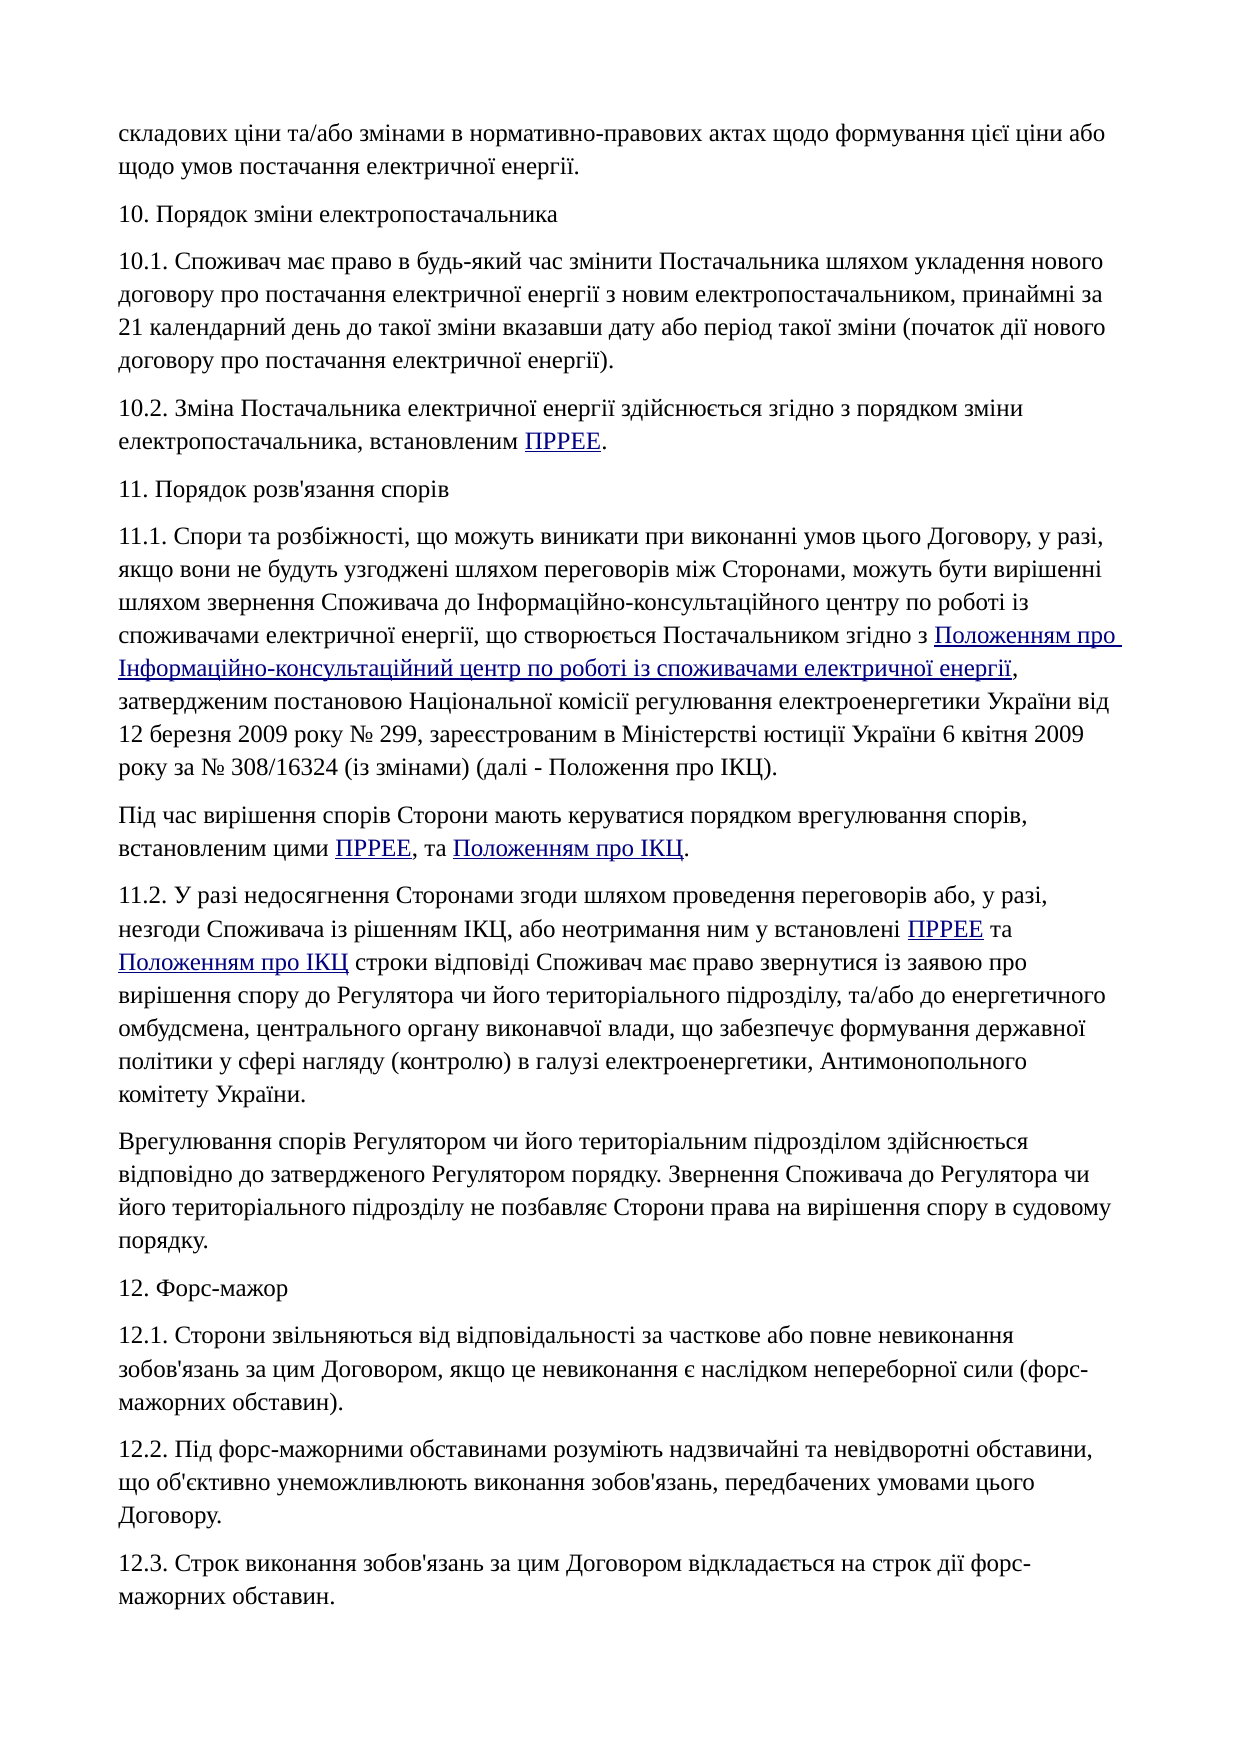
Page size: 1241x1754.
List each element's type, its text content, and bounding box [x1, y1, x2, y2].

text 12.2. Під форс-мажорними обставинами розуміють надзвичайні та невідворотні обставини, що об'єктивно унеможливлюють виконання зобов'язань, передбачених умовами цього Договору. [118, 1434, 1122, 1529]
text 11. Порядок розв'язання спорів [118, 474, 1122, 502]
text складових ціни та/або змінами в нормативно-правових актах щодо формування цієї ціни або щодо умов постачання електричної енергії. [118, 118, 1122, 180]
text 11.1. Спори та розбіжності, що можуть виникати при виконанні умов цього Договору, у разі, якщо вони не будуть узгоджені шляхом переговорів між Сторонами, можуть бути вирішенні шляхом звернення Споживача до Інформаційно-консультаційного центру по роботі із споживачами електричної енергії, що створюється Постачальником згідно з Положенням про Інформаційно-консультаційний центр по роботі із споживачами електричної енергії, затвердженим постановою Національної комісії регулювання електроенергетики України від 12 березня 2009 року № 299, зареєстрованим в Міністерстві юстиції України 6 квітня 2009 року за № 308/16324 (із змінами) (далі - Положення про ІКЦ). [118, 521, 1122, 781]
text 12.1. Сторони звільняються від відповідальності за часткове або повне невиконання зобов'язань за цим Договором, якщо це невиконання є наслідком непереборної сили (форс-мажорних обставин). [118, 1321, 1122, 1415]
text 12.3. Строк виконання зобов'язань за цим Договором відкладається на строк дії форс-мажорних обставин. [118, 1548, 1122, 1610]
text 10. Порядок зміни електропостачальника [118, 199, 1122, 227]
text 12. Форс-мажор [118, 1273, 1122, 1302]
text 11.2. У разі недосягнення Сторонами згоди шляхом проведення переговорів або, у разі, незгоди Споживача із рішенням ІКЦ, або неотримання ним у встановлені ПРРЕЕ та Положенням про ІКЦ строки відповіді Споживач має право звернутися із заявою про вирішення спору до Регулятора чи його територіального підрозділу, та/або до енергетичного омбудсмена, центрального органу виконавчої влади, що забезпечує формування державної політики у сфері нагляду (контролю) в галузі електроенергетики, Антимонопольного комітету України. [118, 881, 1122, 1107]
text 10.2. Зміна Постачальника електричної енергії здійснюється згідно з порядком зміни електропостачальника, встановленим ПРРЕЕ. [118, 393, 1122, 455]
text Під час вирішення спорів Сторони мають керуватися порядком врегулювання спорів, встановленим цими ПРРЕЕ, та Положенням про ІКЦ. [118, 800, 1122, 862]
text Врегулювання спорів Регулятором чи його територіальним підрозділом здійснюється відповідно до затвердженого Регулятором порядку. Звернення Споживача до Регулятора чи його територіального підрозділу не позбавляє Сторони права на вирішення спору в судовому порядку. [118, 1126, 1122, 1254]
text 10.1. Споживач має право в будь-який час змінити Постачальника шляхом укладення нового договору про постачання електричної енергії з новим електропостачальником, принаймні за 21 календарний день до такої зміни вказавши дату або період такої зміни (початок дії нового договору про постачання електричної енергії). [118, 246, 1122, 374]
